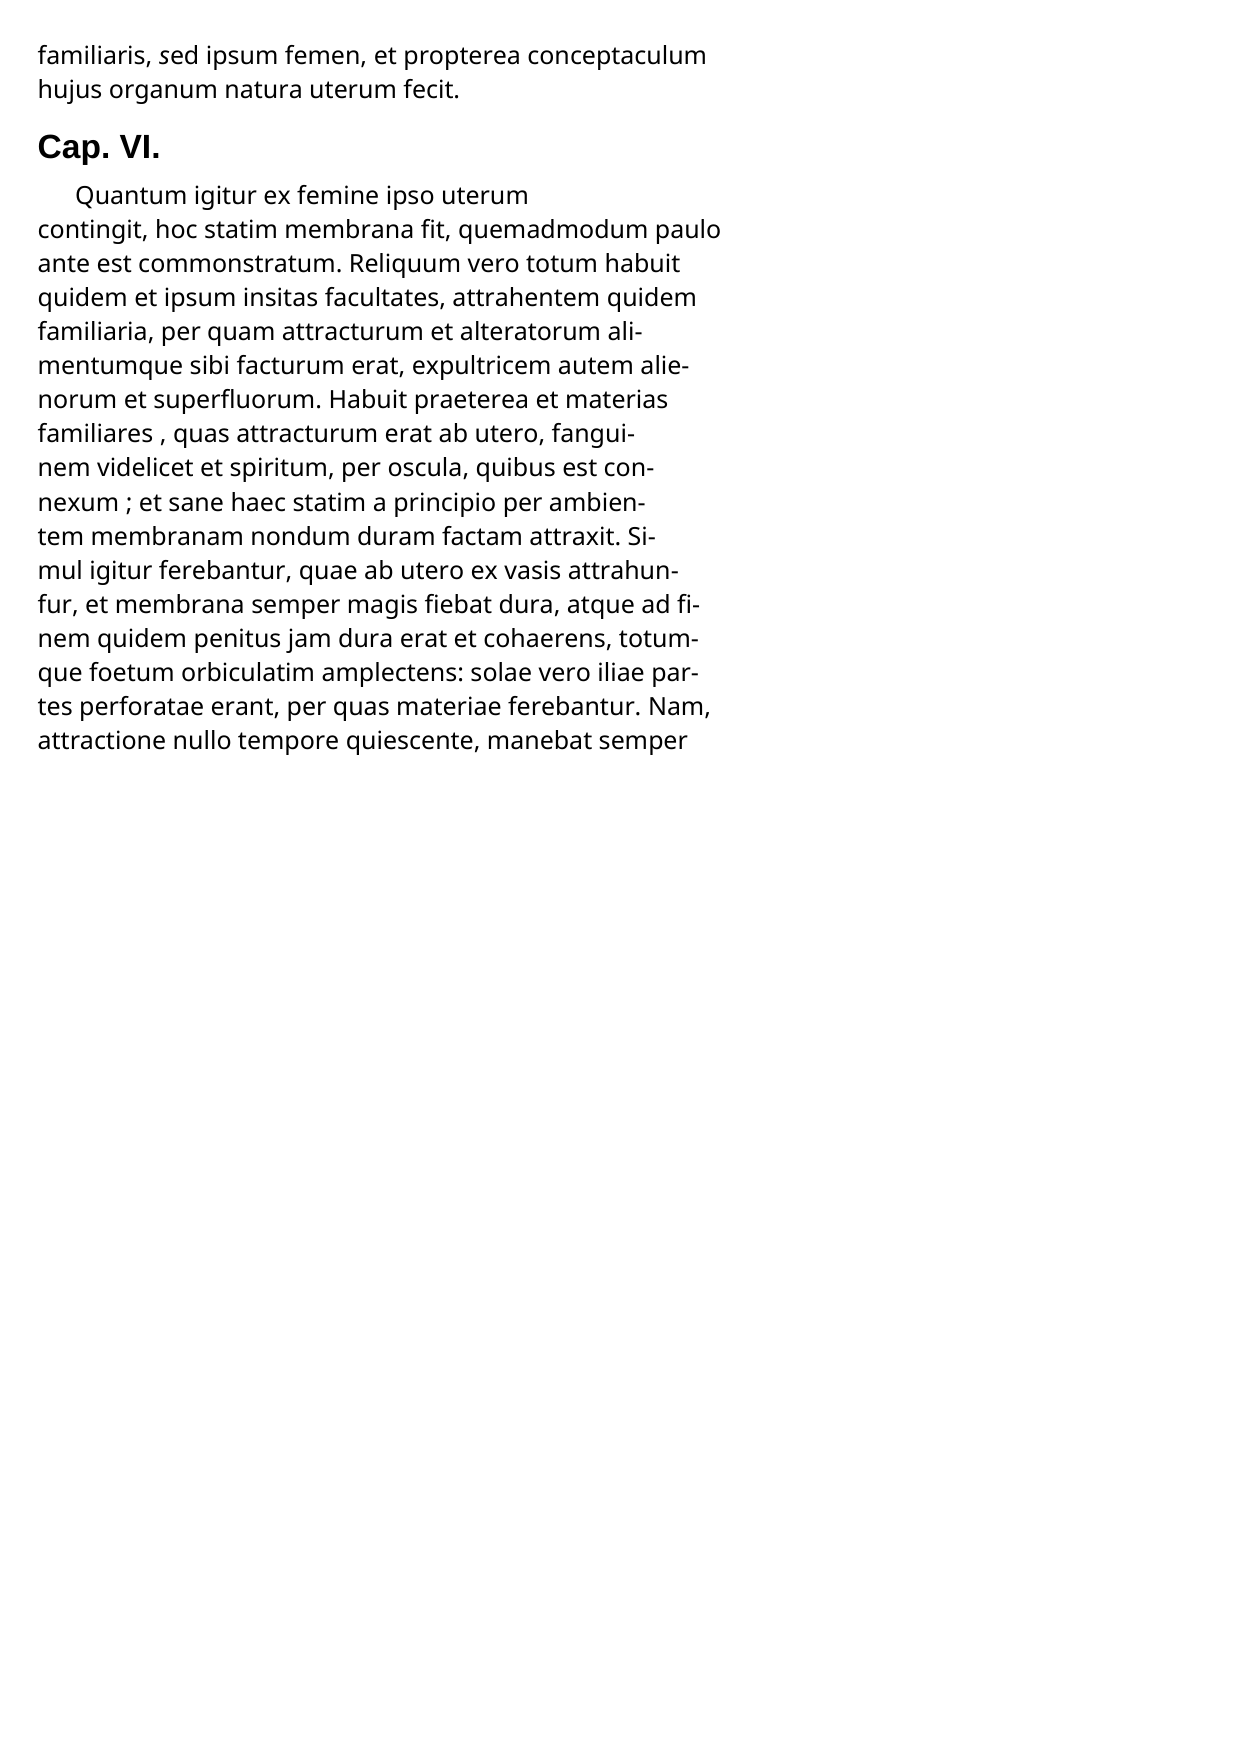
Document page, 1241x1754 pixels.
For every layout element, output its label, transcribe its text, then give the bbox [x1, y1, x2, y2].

text familiaris, sed ipsum femen, et propterea conceptaculum hujus organum natura uterum fecit. [37, 37, 1203, 106]
subtitle Cap. VI. [37, 126, 1203, 165]
text Quantum igitur ex femine ipso uterum contingit, hoc statim membrana fit, quemadmodum paulo ante est commonstratum. Reliquum vero totum habuit quidem et ipsum insitas facultates, attrahentem quidem familiaria, per quam attracturum et alteratorum ali- mentumque sibi facturum erat, expultricem autem alie- norum et superfluorum. Habuit praeterea et materias familiares , quas attracturum erat ab utero, fangui- nem videlicet et spiritum, per oscula, quibus est con- nexum ; et sane haec statim a principio per ambien- tem membranam nondum duram factam attraxit. Si- mul igitur ferebantur, quae ab utero ex vasis attrahun- fur, et membrana semper magis fiebat dura, atque ad fi- nem quidem penitus jam dura erat et cohaerens, totum- que foetum orbiculatim amplectens: solae vero iliae par- tes perforatae erant, per quas materiae ferebantur. Nam, attractione nullo tempore quiescente, manebat semper [37, 178, 1203, 757]
